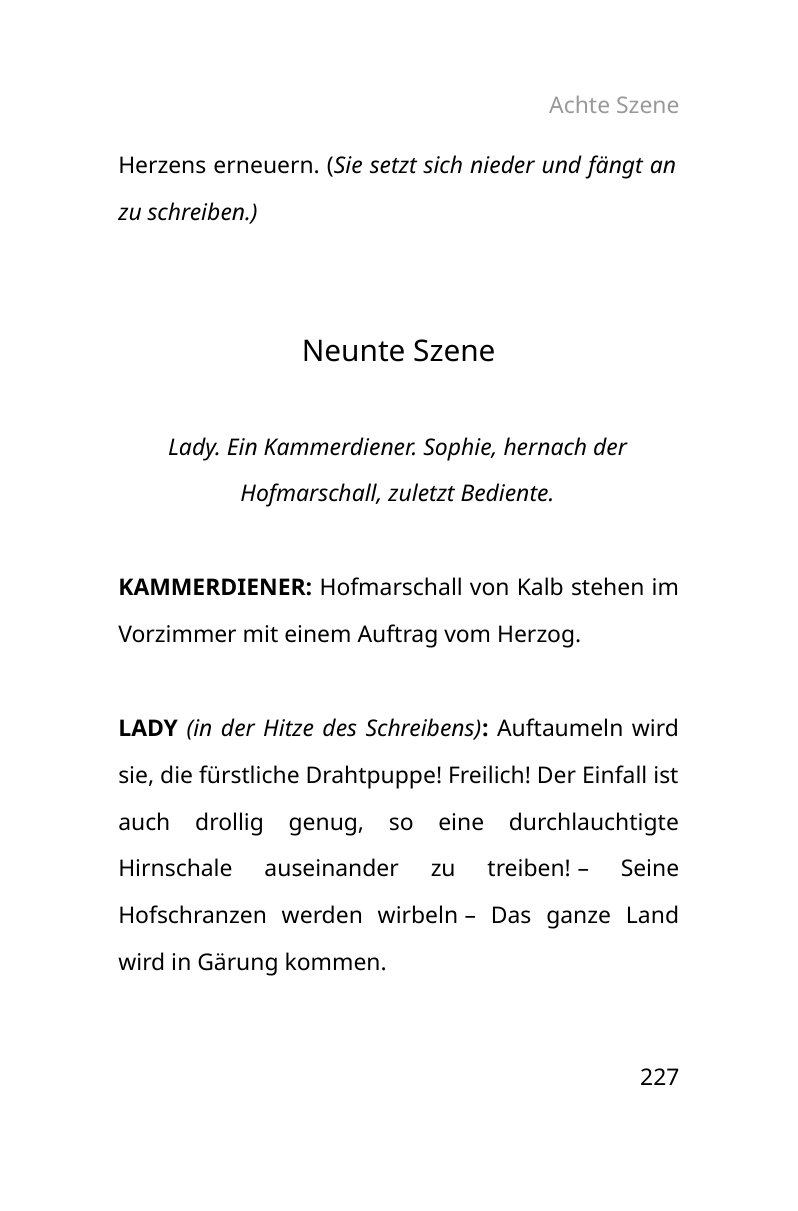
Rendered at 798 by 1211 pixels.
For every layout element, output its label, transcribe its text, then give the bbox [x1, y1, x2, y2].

subtitle Neunte Szene [118, 290, 679, 370]
text Herzens erneuern. (Sie setzt sich nieder und fängt an zu schreiben.) [118, 149, 679, 227]
text LADY (in der Hitze des Schreibens): Auftaumeln wird sie, die fürstliche Drahtpuppe! Freilich! Der Einfall ist auch drollig genug, so eine durchlauchtigte Hirnschale auseinander zu treiben! – Seine Hofschranzen werden wirbeln – Das ganze Land wird in Gärung kommen. [118, 677, 679, 977]
text KAMMERDIENER: Hofmarschall von Kalb stehen im Vorzimmer mit einem Auftrag vom Herzog. [118, 536, 679, 649]
text Lady. Ein Kammerdiener. Sophie, hernach der Hofmarschall, zuletzt Bediente. [118, 394, 679, 509]
